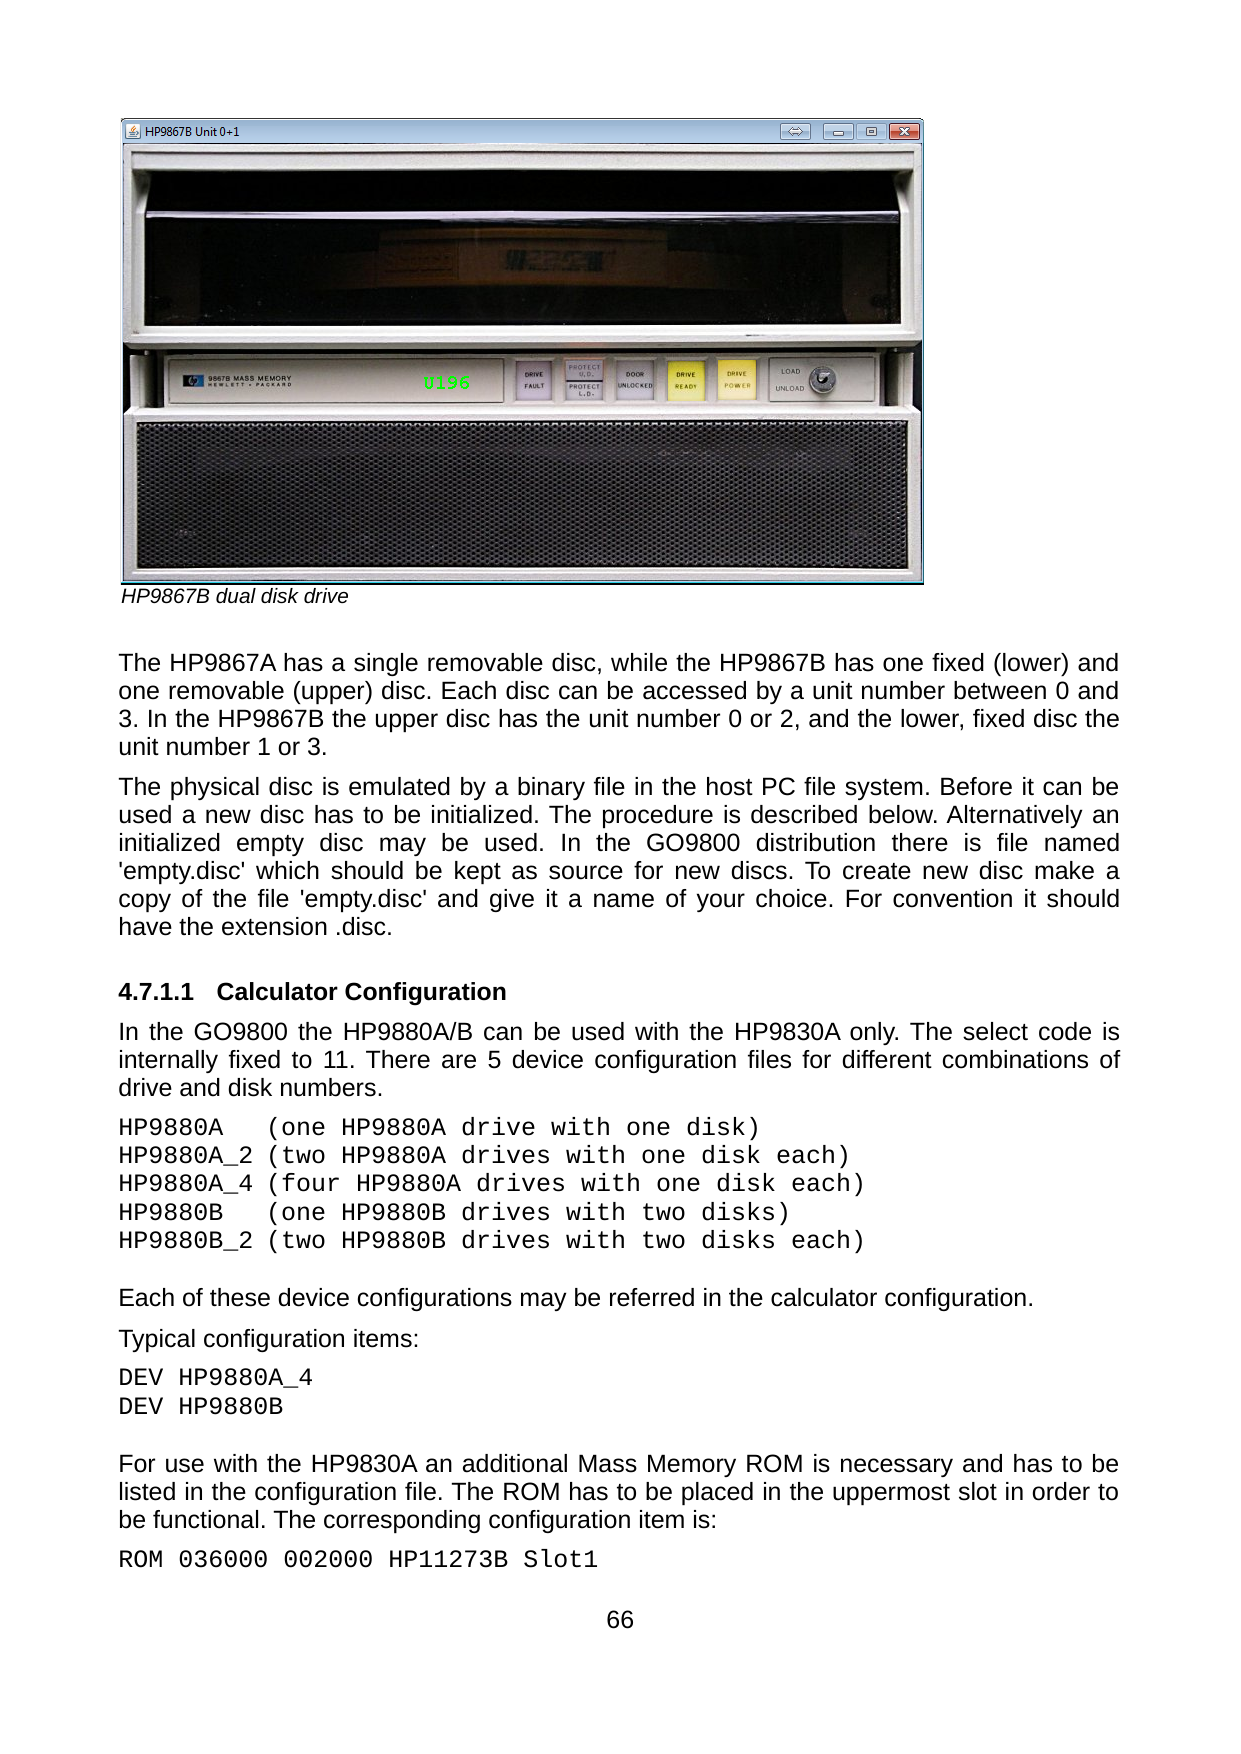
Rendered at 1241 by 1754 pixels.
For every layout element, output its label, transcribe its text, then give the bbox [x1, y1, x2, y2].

text DEV HP9880B [118, 1393, 1122, 1422]
picture [120, 118, 924, 585]
text HP9880A_2 (two HP9880A drives with one disk each) [118, 1142, 1122, 1171]
text Each of these device configurations may be referred in the calculator configuration. [118, 1284, 1122, 1312]
text HP9880B_2 (two HP9880B drives with two disks each) [118, 1227, 1122, 1256]
text HP9880A (one HP9880A drive with one disk) [118, 1114, 1122, 1142]
text The HP9867A has a single removable disc, while the HP9867B has one fixed (lower) and one removable (upper) disc. Each disc can be accessed by a unit number between 0 and 3. In the HP9867B the upper disc has the unit number 0 or 2, and the lower, fixed disc the unit number 1 or 3. [118, 648, 1122, 760]
subtitle Calculator Configuration [118, 978, 1122, 1005]
text HP9867B dual disk drive [121, 585, 924, 608]
text Typical configuration items: [118, 1324, 1122, 1352]
text For use with the HP9830A an additional Mass Memory ROM is necessary and has to be listed in the configuration file. The ROM has to be placed in the uppermost slot in order to be functional. The corresponding configuration item is: [118, 1450, 1122, 1534]
text HP9880A_4 (four HP9880A drives with one disk each) [118, 1171, 1122, 1199]
text HP9880B (one HP9880B drives with two disks) [118, 1199, 1122, 1227]
text In the GO9800 the HP9880A/B can be used with the HP9830A only. The select code is internally fixed to 11. There are 5 device configuration files for different combinations of drive and disk numbers. [118, 1018, 1122, 1102]
text The physical disc is emulated by a binary file in the host PC file system. Before it can be used a new disc has to be initialized. The procedure is described below. Alternatively an initialized empty disc may be used. In the GO9800 distribution there is file named 'empty.disc' which should be kept as source for new discs. To create new disc make a copy of the file 'empty.disc' and give it a name of your choice. For convention it should have the extension .disc. [118, 773, 1122, 940]
text ROM 036000 002000 HP11273B Slot1 [118, 1546, 1122, 1574]
text DEV HP9880A_4 [118, 1365, 1122, 1393]
